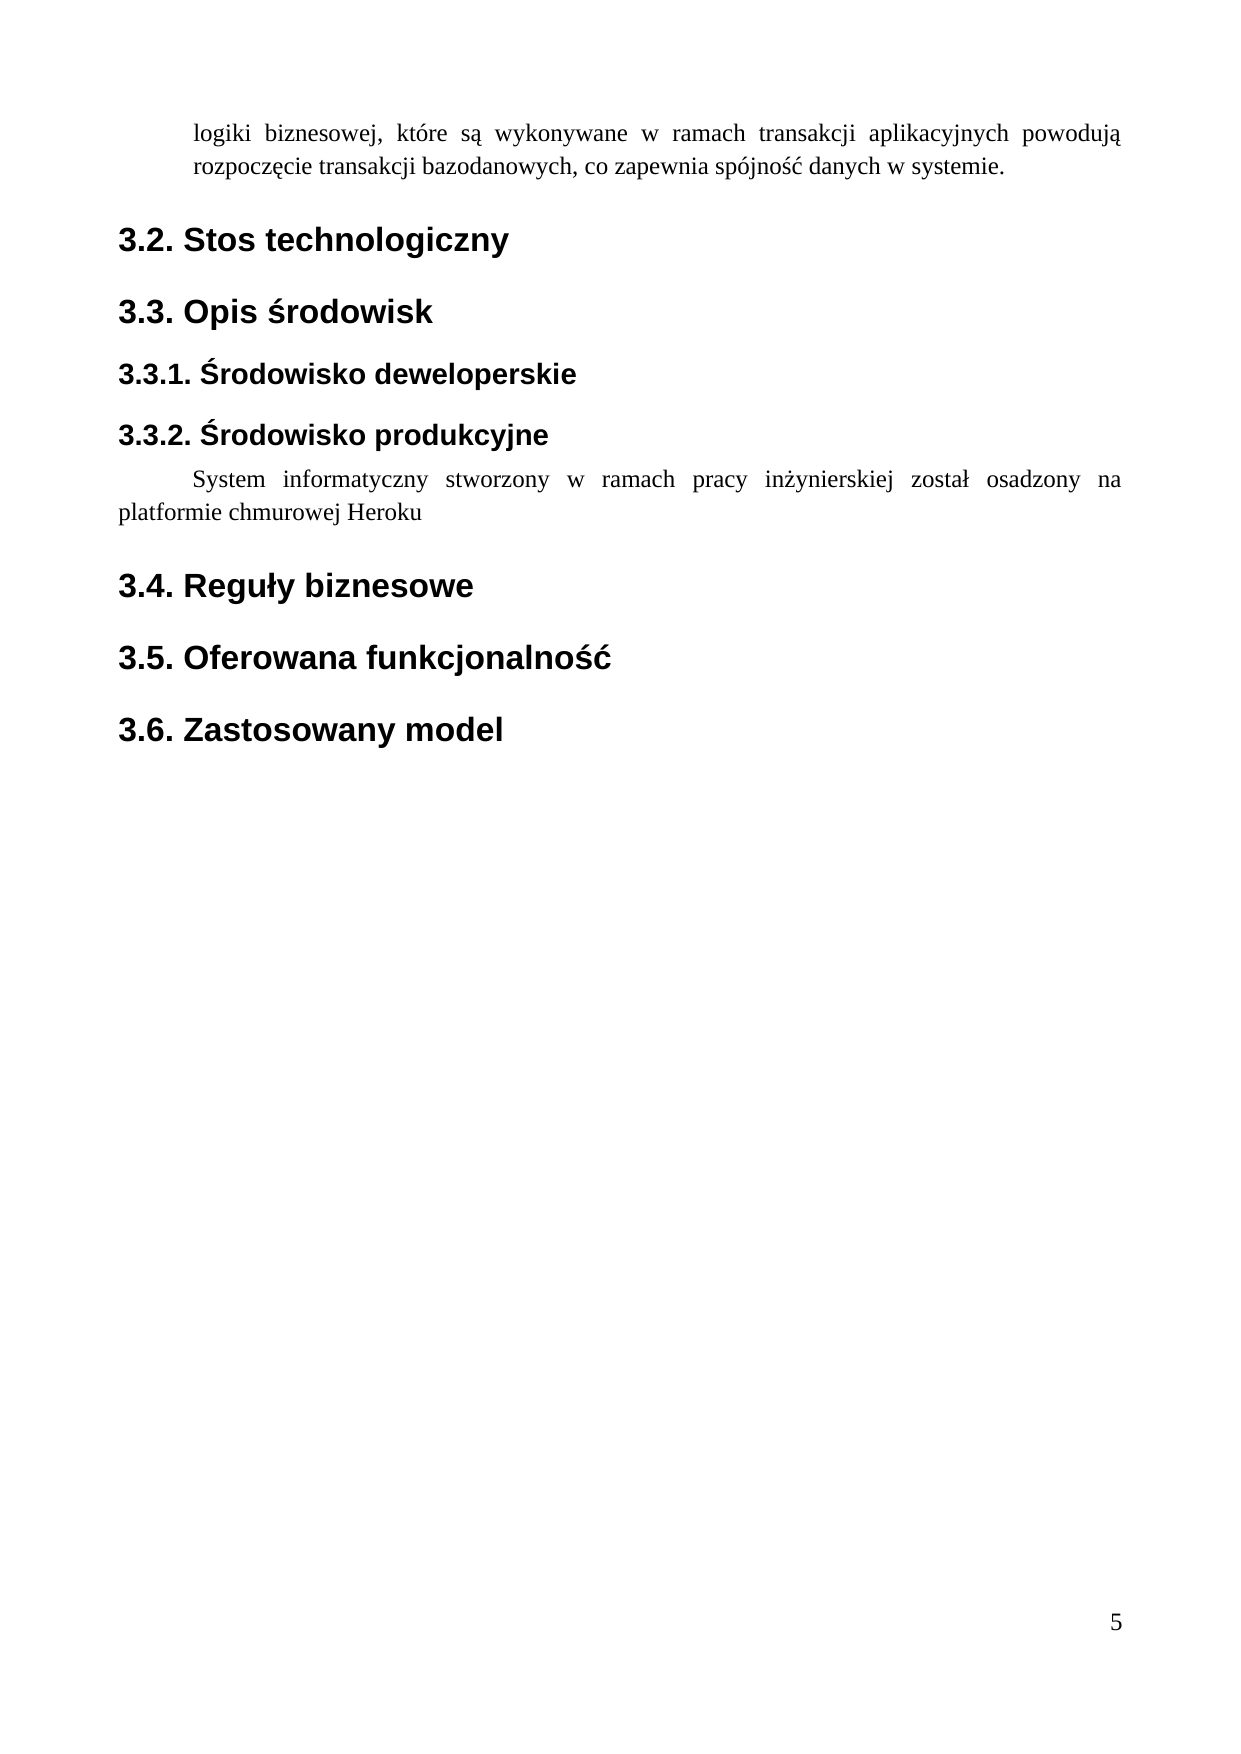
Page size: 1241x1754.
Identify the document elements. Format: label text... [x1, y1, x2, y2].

subtitle 3.6. Zastosowany model [118, 710, 1122, 748]
text System informatyczny stworzony w ramach pracy inżynierskiej został osadzony na platformie chmurowej Heroku [118, 464, 1122, 526]
subtitle 3.3. Opis środowisk [118, 292, 1122, 330]
subtitle 3.4. Reguły biznesowe [118, 566, 1122, 604]
subtitle 3.3.1. Środowisko deweloperskie [118, 357, 1122, 391]
list logiki biznesowej, które są wykonywane w ramach transakcji aplikacyjnych powodują rozpoczęcie transakcji bazodanowych, co zapewnia spójność danych w systemie. [156, 118, 1122, 180]
subtitle 3.3.2. Środowisko produkcyjne [118, 418, 1122, 452]
subtitle 3.2. Stos technologiczny [118, 219, 1122, 258]
subtitle 3.5. Oferowana funkcjonalność [118, 638, 1122, 676]
